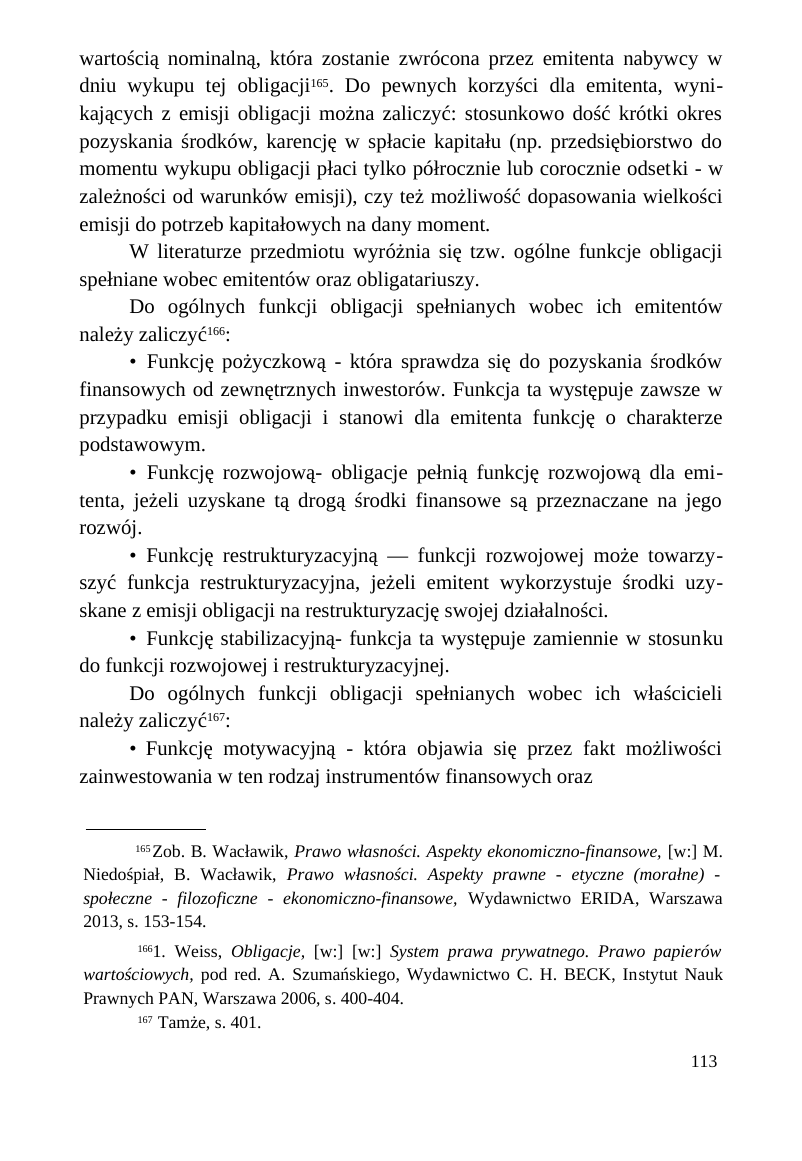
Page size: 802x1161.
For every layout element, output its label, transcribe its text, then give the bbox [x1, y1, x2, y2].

text Do ogólnych funkcji obligacji spełnianych wobec ich właścicieli należy zaliczyć167: [79, 681, 723, 732]
text 167 Tamże, s. 401. [137, 1012, 723, 1033]
text W literaturze przedmiotu wyróżnia się tzw. ogólne funkcje obligacji spełniane wobec emitentów oraz obligatariuszy. [79, 239, 723, 291]
text 113 [691, 1051, 722, 1072]
list Funkcję rozwojową- obligacje pełnią funkcję rozwojową dla emi­tenta, jeżeli uzyskane tą drogą środki finansowe są przeznaczane na jego rozwój. [79, 460, 723, 539]
list Funkcję restrukturyzacyjną — funkcji rozwojowej może towarzy­szyć funkcja restrukturyzacyjna, jeżeli emitent wykorzystuje środki uzy­skane z emisji obligacji na restrukturyzację swojej działalności. [79, 543, 723, 622]
text 165 Zob. B. Wacławik, Prawo własności. Aspekty ekonomiczno-finansowe, [w:] M. Niedośpiał, B. Wacławik, Prawo własności. Aspekty prawne - etyczne (morałne) - społeczne - filozoficzne - ekonomiczno-finansowe, Wydawnictwo ERIDA, Warszawa 2013, s. 153-154. [83, 841, 723, 931]
text Do ogólnych funkcji obligacji spełnianych wobec ich emitentów należy zaliczyć166: [79, 294, 723, 346]
list Funkcję motywacyjną - która objawia się przez fakt możliwości zainwestowania w ten rodzaj instrumentów finansowych oraz [79, 736, 723, 788]
text wartością nominalną, która zostanie zwrócona przez emitenta nabywcy w dniu wykupu tej obligacji165. Do pewnych korzyści dla emitenta, wyni­kających z emisji obligacji można zaliczyć: stosunkowo dość krótki okres pozyskania środków, karencję w spłacie kapitału (np. przedsiębiorstwo do momentu wykupu obligacji płaci tylko półrocznie lub corocznie odset­ki - w zależności od warunków emisji), czy też możliwość dopasowania wielkości emisji do potrzeb kapitałowych na dany moment. [79, 46, 723, 236]
list Funkcję stabilizacyjną- funkcja ta występuje zamiennie w stosun­ku do funkcji rozwojowej i restrukturyzacyjnej. [79, 626, 723, 677]
text 1661. Weiss, Obligacje, [w:] [w:] System prawa prywatnego. Prawo papie­rów wartościowych, pod red. A. Szumańskiego, Wydawnictwo C. H. BECK, In­stytut Nauk Prawnych PAN, Warszawa 2006, s. 400-404. [83, 941, 723, 1007]
list Funkcję pożyczkową - która sprawdza się do pozyskania środków finansowych od zewnętrznych inwestorów. Funkcja ta występuje zawsze w przypadku emisji obligacji i stanowi dla emitenta funkcję o charakterze podstawowym. [79, 349, 723, 456]
